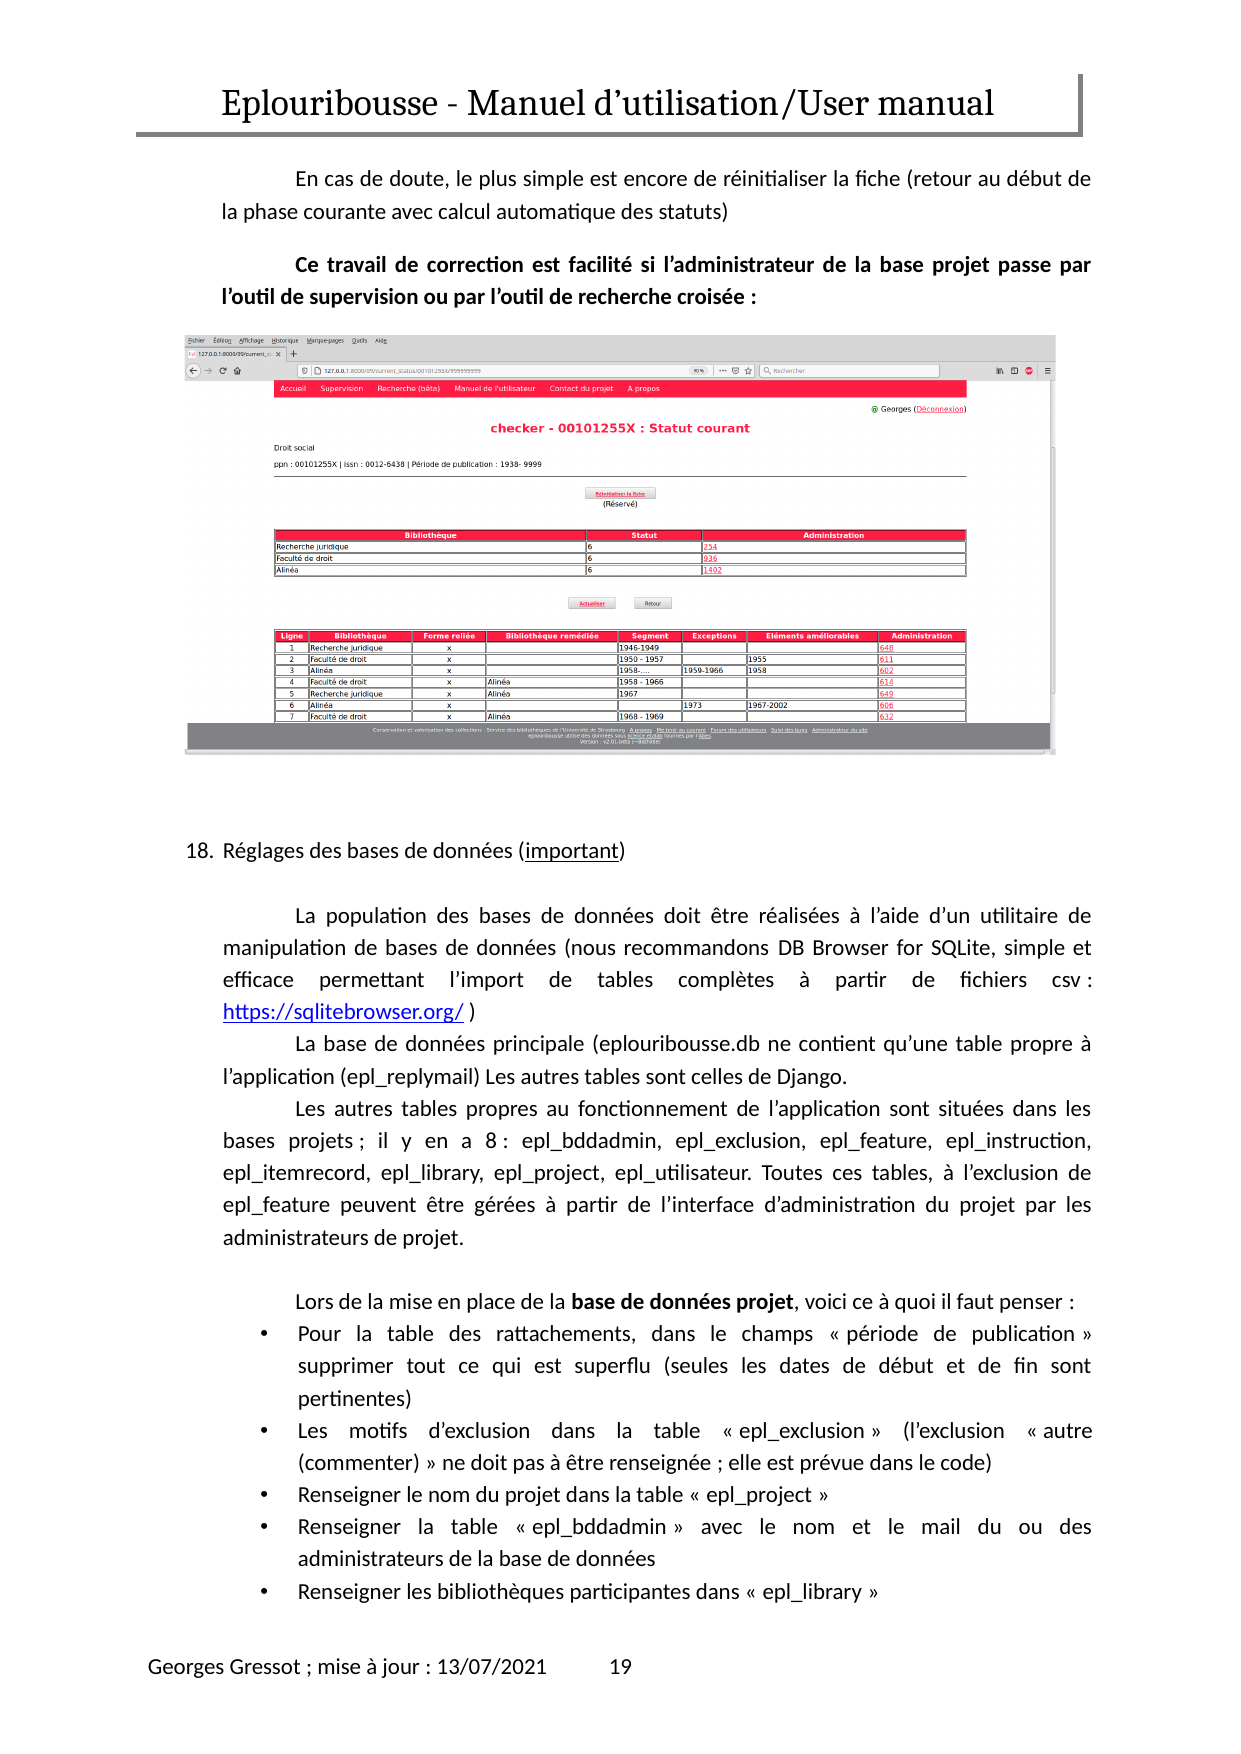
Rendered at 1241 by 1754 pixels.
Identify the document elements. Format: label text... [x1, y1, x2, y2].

list Les motifs d’exclusion dans la table « epl_exclusion » (l’exclusion « autre (commenter) » ne doit pas à être renseignée ; elle est prévue dans le code) [260, 1416, 1093, 1476]
list Renseigner le nom du projet dans la table « epl_project » [260, 1480, 1093, 1508]
list Renseigner la table « epl_bddadmin » avec le nom et le mail du ou des administrateurs de la base de données [260, 1512, 1093, 1573]
text Ce travail de correction est facilité si l’administrateur de la base projet passe par l’outil de supervision ou par l’outil de recherche croisée : [221, 250, 1093, 310]
list Lors de la mise en place de la base de données projet, voici ce à quoi il faut penser : [223, 1287, 1093, 1315]
list Réglages des bases de données (important) [185, 836, 1093, 864]
list La population des bases de données doit être réalisées à l’aide d’un utilitaire de manipulation de bases de données (nous recommandons DB Browser for SQLite, simple et efficace permettant l’import de tables complètes à partir de fichiers csv : https://sqlitebrowser.org/ ) [223, 901, 1093, 1025]
text En cas de doute, le plus simple est encore de réinitialiser la fiche (retour au début de la phase courante avec calcul automatique des statuts) [221, 164, 1093, 225]
list Les autres tables propres au fonctionnement de l’application sont situées dans les bases projets ; il y en a 8 : epl_bddadmin, epl_exclusion, epl_feature, epl_instruction, epl_itemrecord, epl_library, epl_project, epl_utilisateur. Toutes ces tables, à l’exclusion de epl_feature peuvent être gérées à partir de l’interface d’administration du projet par les administrateurs de projet. [223, 1094, 1093, 1251]
picture [184, 335, 1056, 755]
list Pour la table des rattachements, dans le champs « période de publication » supprimer tout ce qui est superflu (seules les dates de début et de fin sont pertinentes) [260, 1319, 1093, 1412]
list La base de données principale (eplouribousse.db ne contient qu’une table propre à l’application (epl_replymail) Les autres tables sont celles de Django. [223, 1029, 1093, 1090]
list Renseigner les bibliothèques participantes dans « epl_library » [260, 1577, 1093, 1605]
